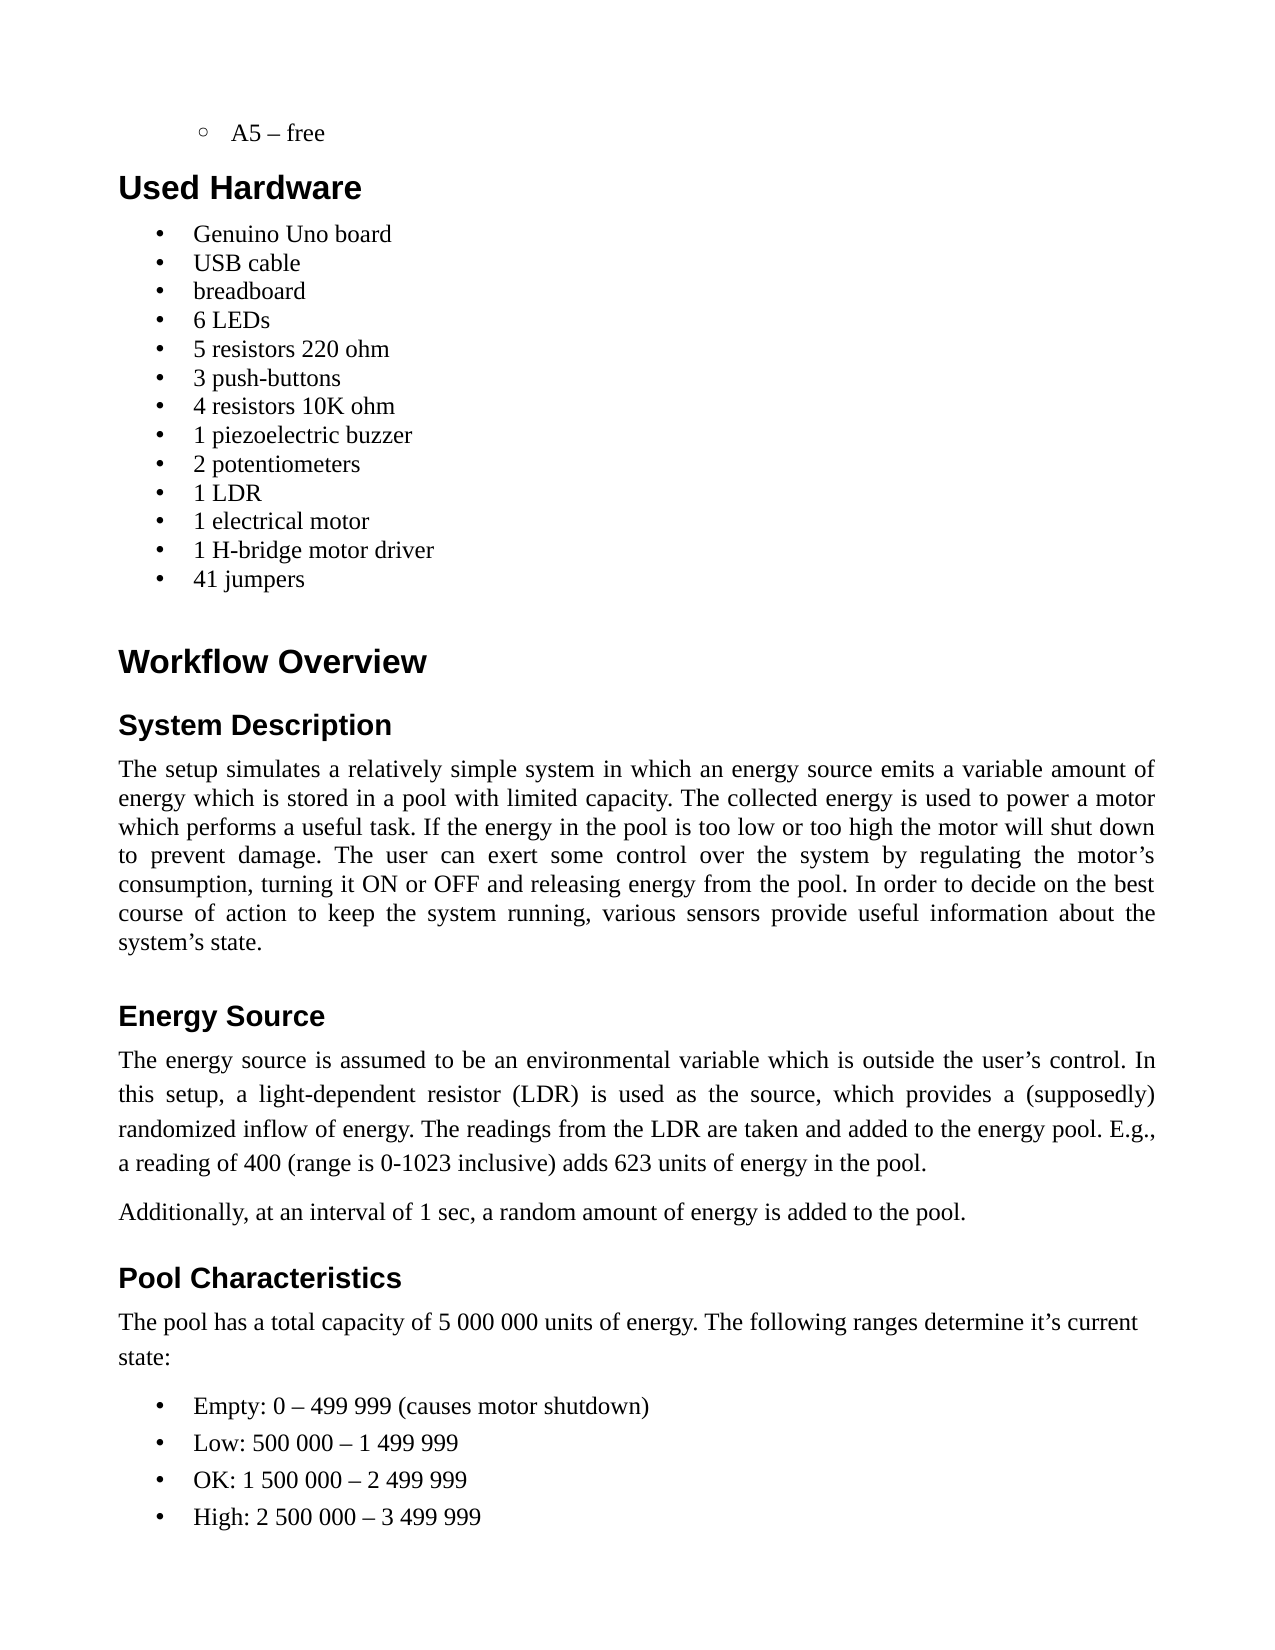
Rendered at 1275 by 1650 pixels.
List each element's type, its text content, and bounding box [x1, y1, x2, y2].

subtitle Pool Characteristics [118, 1261, 1157, 1295]
list 41 jumpers [156, 564, 1157, 593]
list A5 – free [193, 118, 1157, 147]
list 5 resistors 220 ohm [156, 334, 1157, 363]
subtitle Energy Source [118, 999, 1157, 1032]
list 2 potentiometers [156, 449, 1157, 478]
subtitle Workflow Overview [118, 642, 1157, 681]
text The energy source is assumed to be an environmental variable which is outside the user’s control. In this setup, a light-dependent resistor (LDR) is used as the source, which provides a (supposedly) randomized inflow of energy. The readings from the LDR are taken and added to the energy pool. E.g., a reading of 400 (range is 0-1023 inclusive) adds 623 units of energy in the pool. [118, 1045, 1157, 1177]
list USB cable [156, 248, 1157, 276]
list 3 push-buttons [156, 363, 1157, 391]
text The pool has a total capacity of 5 000 000 units of energy. The following ranges determine it’s current state: [118, 1307, 1157, 1371]
list Genuino Uno board [156, 219, 1157, 248]
list Low: 500 000 – 1 499 999 [156, 1428, 1157, 1457]
list OK: 1 500 000 – 2 499 999 [156, 1465, 1157, 1494]
subtitle System Description [118, 708, 1157, 742]
list 1 LDR [156, 478, 1157, 506]
text The setup simulates a relatively simple system in which an energy source emits a variable amount of energy which is stored in a pool with limited capacity. The collected energy is used to power a motor which performs a useful task. If the energy in the pool is too low or too high the motor will shut down to prevent damage. The user can exert some control over the system by regulating the motor’s consumption, turning it ON or OFF and releasing energy from the pool. In order to decide on the best course of action to keep the system running, various sensors provide useful information about the system’s state. [118, 754, 1157, 955]
list High: 2 500 000 – 3 499 999 [156, 1502, 1157, 1531]
subtitle Used Hardware [118, 168, 1157, 206]
list 4 resistors 10K ohm [156, 391, 1157, 420]
list Empty: 0 – 499 999 (causes motor shutdown) [156, 1391, 1157, 1420]
text Additionally, at an interval of 1 sec, a random amount of energy is added to the pool. [118, 1197, 1157, 1226]
list 1 H-bridge motor driver [156, 535, 1157, 564]
list 1 piezoelectric buzzer [156, 420, 1157, 449]
list 6 LEDs [156, 305, 1157, 334]
list breadboard [156, 276, 1157, 305]
list 1 electrical motor [156, 506, 1157, 535]
